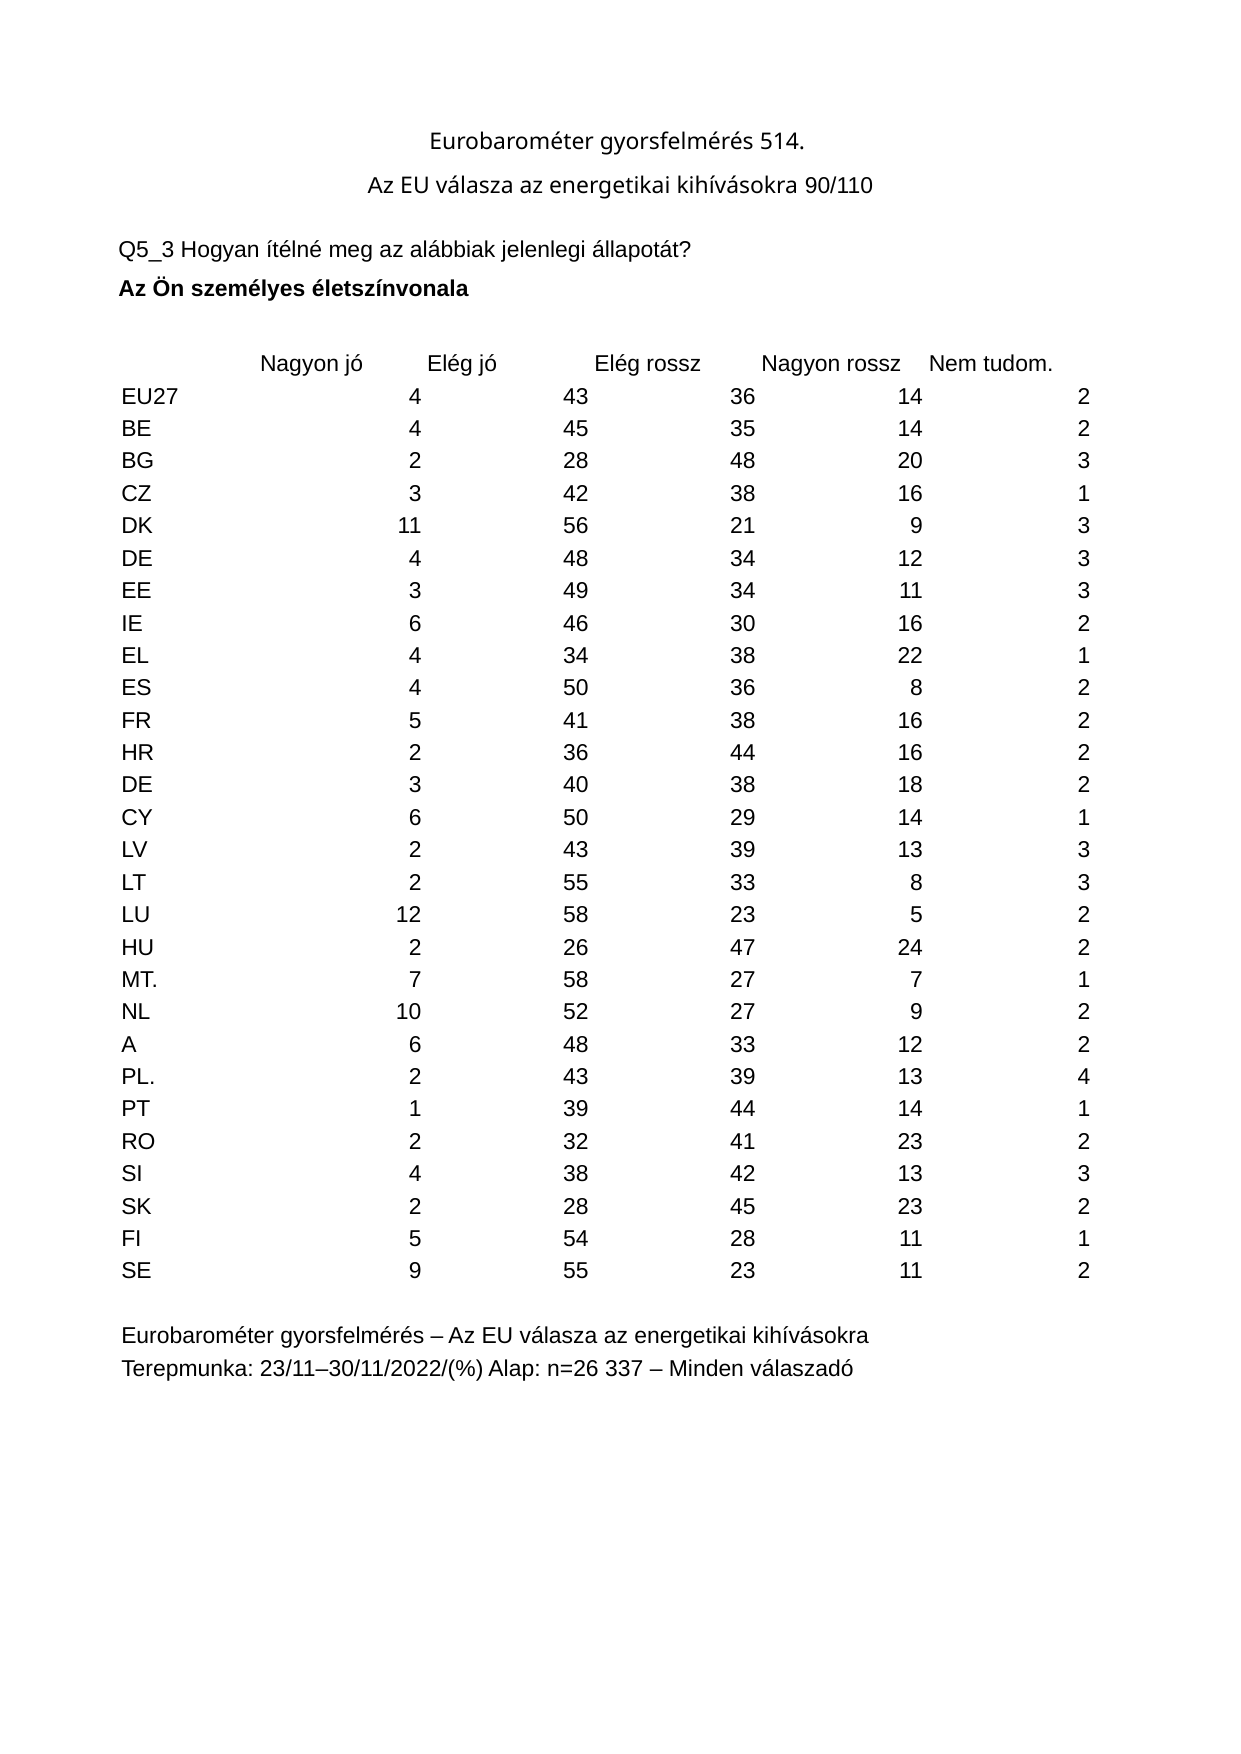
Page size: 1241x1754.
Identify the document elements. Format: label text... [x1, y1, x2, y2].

table_cell 44 [591, 736, 758, 768]
table_cell Eurobarométer gyorsfelmérés – Az EU válasza az energetikai kihívásokra [118, 1319, 1093, 1352]
table_cell 46 [424, 606, 591, 639]
table_cell 38 [591, 477, 758, 509]
table_cell 22 [758, 639, 926, 671]
table_cell DE [118, 542, 257, 574]
table_cell 42 [591, 1157, 758, 1189]
table_cell CY [118, 801, 257, 833]
table_cell 13 [758, 833, 926, 866]
table_cell 41 [424, 704, 591, 736]
table_cell EU27 [118, 380, 257, 412]
table_cell 50 [424, 671, 591, 704]
table_cell PT [118, 1093, 257, 1125]
table_cell 44 [591, 1093, 758, 1125]
table_cell 2 [926, 606, 1093, 639]
table_cell 2 [926, 995, 1093, 1028]
table_cell 2 [926, 736, 1093, 768]
table_cell 38 [424, 1157, 591, 1189]
table_cell EL [118, 639, 257, 671]
table_cell A [118, 1028, 257, 1060]
table_cell 12 [257, 898, 424, 930]
table_cell 16 [758, 704, 926, 736]
table_cell 49 [424, 574, 591, 606]
table_cell 3 [257, 769, 424, 801]
table_header Nagyon rossz [758, 347, 926, 380]
table_cell 58 [424, 963, 591, 995]
table_cell 34 [591, 542, 758, 574]
table_cell 21 [591, 509, 758, 542]
table_header Nem tudom. [926, 347, 1093, 380]
table_cell 13 [758, 1060, 926, 1092]
table_cell 42 [424, 477, 591, 509]
table_cell 10 [257, 995, 424, 1028]
table_cell 3 [926, 445, 1093, 477]
table_cell 36 [591, 380, 758, 412]
table_cell 2 [926, 1028, 1093, 1060]
table_cell 41 [591, 1125, 758, 1157]
table_cell [257, 1287, 424, 1319]
table_cell EE [118, 574, 257, 606]
table_cell 3 [926, 509, 1093, 542]
table_cell 26 [424, 930, 591, 963]
table_cell 23 [758, 1190, 926, 1222]
table_cell 48 [591, 445, 758, 477]
table_cell 2 [926, 671, 1093, 704]
table_cell 34 [591, 574, 758, 606]
table_cell 47 [591, 930, 758, 963]
text Az Ön személyes életszínvonala [118, 275, 1122, 302]
table_cell 54 [424, 1222, 591, 1254]
table_cell 5 [257, 1222, 424, 1254]
table_cell 6 [257, 606, 424, 639]
table_cell 48 [424, 542, 591, 574]
table_cell 4 [926, 1060, 1093, 1092]
table_cell 18 [758, 769, 926, 801]
table_cell [118, 1287, 257, 1319]
table_cell SI [118, 1157, 257, 1189]
table_cell 2 [257, 833, 424, 866]
table_cell LU [118, 898, 257, 930]
table_cell 43 [424, 833, 591, 866]
table_cell 55 [424, 1254, 591, 1287]
table_cell 4 [257, 412, 424, 444]
table_cell 1 [926, 477, 1093, 509]
table_cell 45 [591, 1190, 758, 1222]
table_cell 3 [926, 833, 1093, 866]
table_cell 2 [926, 412, 1093, 444]
table_cell SK [118, 1190, 257, 1222]
table_cell 2 [257, 1190, 424, 1222]
table_cell DE [118, 769, 257, 801]
table_cell 39 [591, 833, 758, 866]
table_cell IE [118, 606, 257, 639]
table_cell 16 [758, 736, 926, 768]
table_cell 55 [424, 866, 591, 898]
table_header Nagyon jó [257, 347, 424, 380]
table_cell 36 [591, 671, 758, 704]
table_cell 2 [926, 1125, 1093, 1157]
table_cell 50 [424, 801, 591, 833]
table_cell DK [118, 509, 257, 542]
table_cell 8 [758, 671, 926, 704]
table_cell 11 [758, 1254, 926, 1287]
table_cell 2 [257, 736, 424, 768]
table_cell 9 [257, 1254, 424, 1287]
table_cell 2 [926, 1254, 1093, 1287]
table_cell [926, 1287, 1093, 1319]
table_cell 34 [424, 639, 591, 671]
table_cell 36 [424, 736, 591, 768]
table_cell 14 [758, 1093, 926, 1125]
table_cell 38 [591, 769, 758, 801]
table_cell 20 [758, 445, 926, 477]
table_cell NL [118, 995, 257, 1028]
table_cell BG [118, 445, 257, 477]
table_header Elég rossz [591, 347, 758, 380]
table_cell 7 [758, 963, 926, 995]
table_cell 3 [926, 542, 1093, 574]
table_cell 4 [257, 1157, 424, 1189]
table_cell 1 [926, 639, 1093, 671]
table_cell BE [118, 412, 257, 444]
table_cell 1 [926, 1222, 1093, 1254]
table_cell 32 [424, 1125, 591, 1157]
table_cell 9 [758, 509, 926, 542]
table_cell 2 [926, 380, 1093, 412]
table_cell 23 [758, 1125, 926, 1157]
table_cell 2 [926, 1190, 1093, 1222]
table_cell Terepmunka: 23/11–30/11/2022/(%) Alap: n=26 337 – Minden válaszadó [118, 1352, 1093, 1384]
table_cell HU [118, 930, 257, 963]
table_cell RO [118, 1125, 257, 1157]
table_cell LT [118, 866, 257, 898]
table_cell 4 [257, 542, 424, 574]
table_cell 14 [758, 380, 926, 412]
table_cell 24 [758, 930, 926, 963]
table_cell 56 [424, 509, 591, 542]
table_cell 1 [926, 801, 1093, 833]
table_cell 58 [424, 898, 591, 930]
table_cell 23 [591, 898, 758, 930]
table_cell 28 [424, 445, 591, 477]
table_cell 1 [926, 1093, 1093, 1125]
table_cell ES [118, 671, 257, 704]
table_cell CZ [118, 477, 257, 509]
table_header [118, 347, 257, 380]
table_cell 6 [257, 1028, 424, 1060]
table_cell 12 [758, 1028, 926, 1060]
table_cell [424, 1287, 591, 1319]
table_cell 2 [257, 930, 424, 963]
table_cell 33 [591, 1028, 758, 1060]
table_cell 11 [257, 509, 424, 542]
table_cell 1 [926, 963, 1093, 995]
table_cell 35 [591, 412, 758, 444]
table_cell 14 [758, 801, 926, 833]
table_cell 6 [257, 801, 424, 833]
table_cell 39 [591, 1060, 758, 1092]
table_cell 14 [758, 412, 926, 444]
table_cell 8 [758, 866, 926, 898]
table_cell FI [118, 1222, 257, 1254]
table_cell 7 [257, 963, 424, 995]
table_cell 33 [591, 866, 758, 898]
table_cell 40 [424, 769, 591, 801]
table_cell PL. [118, 1060, 257, 1092]
table_cell 2 [257, 1060, 424, 1092]
table_cell 43 [424, 380, 591, 412]
table_cell 2 [926, 769, 1093, 801]
table_cell 29 [591, 801, 758, 833]
table_cell 43 [424, 1060, 591, 1092]
table_cell 12 [758, 542, 926, 574]
table_cell 28 [424, 1190, 591, 1222]
table_cell [758, 1287, 926, 1319]
table_cell 9 [758, 995, 926, 1028]
table_cell 5 [257, 704, 424, 736]
table_cell FR [118, 704, 257, 736]
table_cell 27 [591, 963, 758, 995]
table_cell 2 [926, 898, 1093, 930]
table_cell 11 [758, 574, 926, 606]
table_cell 45 [424, 412, 591, 444]
table_cell 30 [591, 606, 758, 639]
table_cell 38 [591, 639, 758, 671]
table_cell 23 [591, 1254, 758, 1287]
table_cell 11 [758, 1222, 926, 1254]
table_cell 16 [758, 477, 926, 509]
table_cell 2 [926, 704, 1093, 736]
table_cell 3 [926, 574, 1093, 606]
table_cell 28 [591, 1222, 758, 1254]
table_cell 48 [424, 1028, 591, 1060]
table_cell 39 [424, 1093, 591, 1125]
table_cell 13 [758, 1157, 926, 1189]
table_cell 3 [926, 1157, 1093, 1189]
table_cell HR [118, 736, 257, 768]
table_cell 4 [257, 639, 424, 671]
table_cell SE [118, 1254, 257, 1287]
table_header Elég jó [424, 347, 591, 380]
table_cell 16 [758, 606, 926, 639]
table_cell [591, 1287, 758, 1319]
table_cell 52 [424, 995, 591, 1028]
table_cell 27 [591, 995, 758, 1028]
table_cell LV [118, 833, 257, 866]
table_cell MT. [118, 963, 257, 995]
table_cell 2 [257, 445, 424, 477]
table_cell 38 [591, 704, 758, 736]
table_cell 2 [257, 1125, 424, 1157]
table_cell 4 [257, 380, 424, 412]
text Q5_3 Hogyan ítélné meg az alábbiak jelenlegi állapotát? [118, 236, 1122, 262]
table_cell 3 [257, 477, 424, 509]
table_cell 4 [257, 671, 424, 704]
table_cell 1 [257, 1093, 424, 1125]
table_cell 3 [926, 866, 1093, 898]
table_cell 2 [926, 930, 1093, 963]
table_cell 5 [758, 898, 926, 930]
table_cell 3 [257, 574, 424, 606]
table_cell 2 [257, 866, 424, 898]
